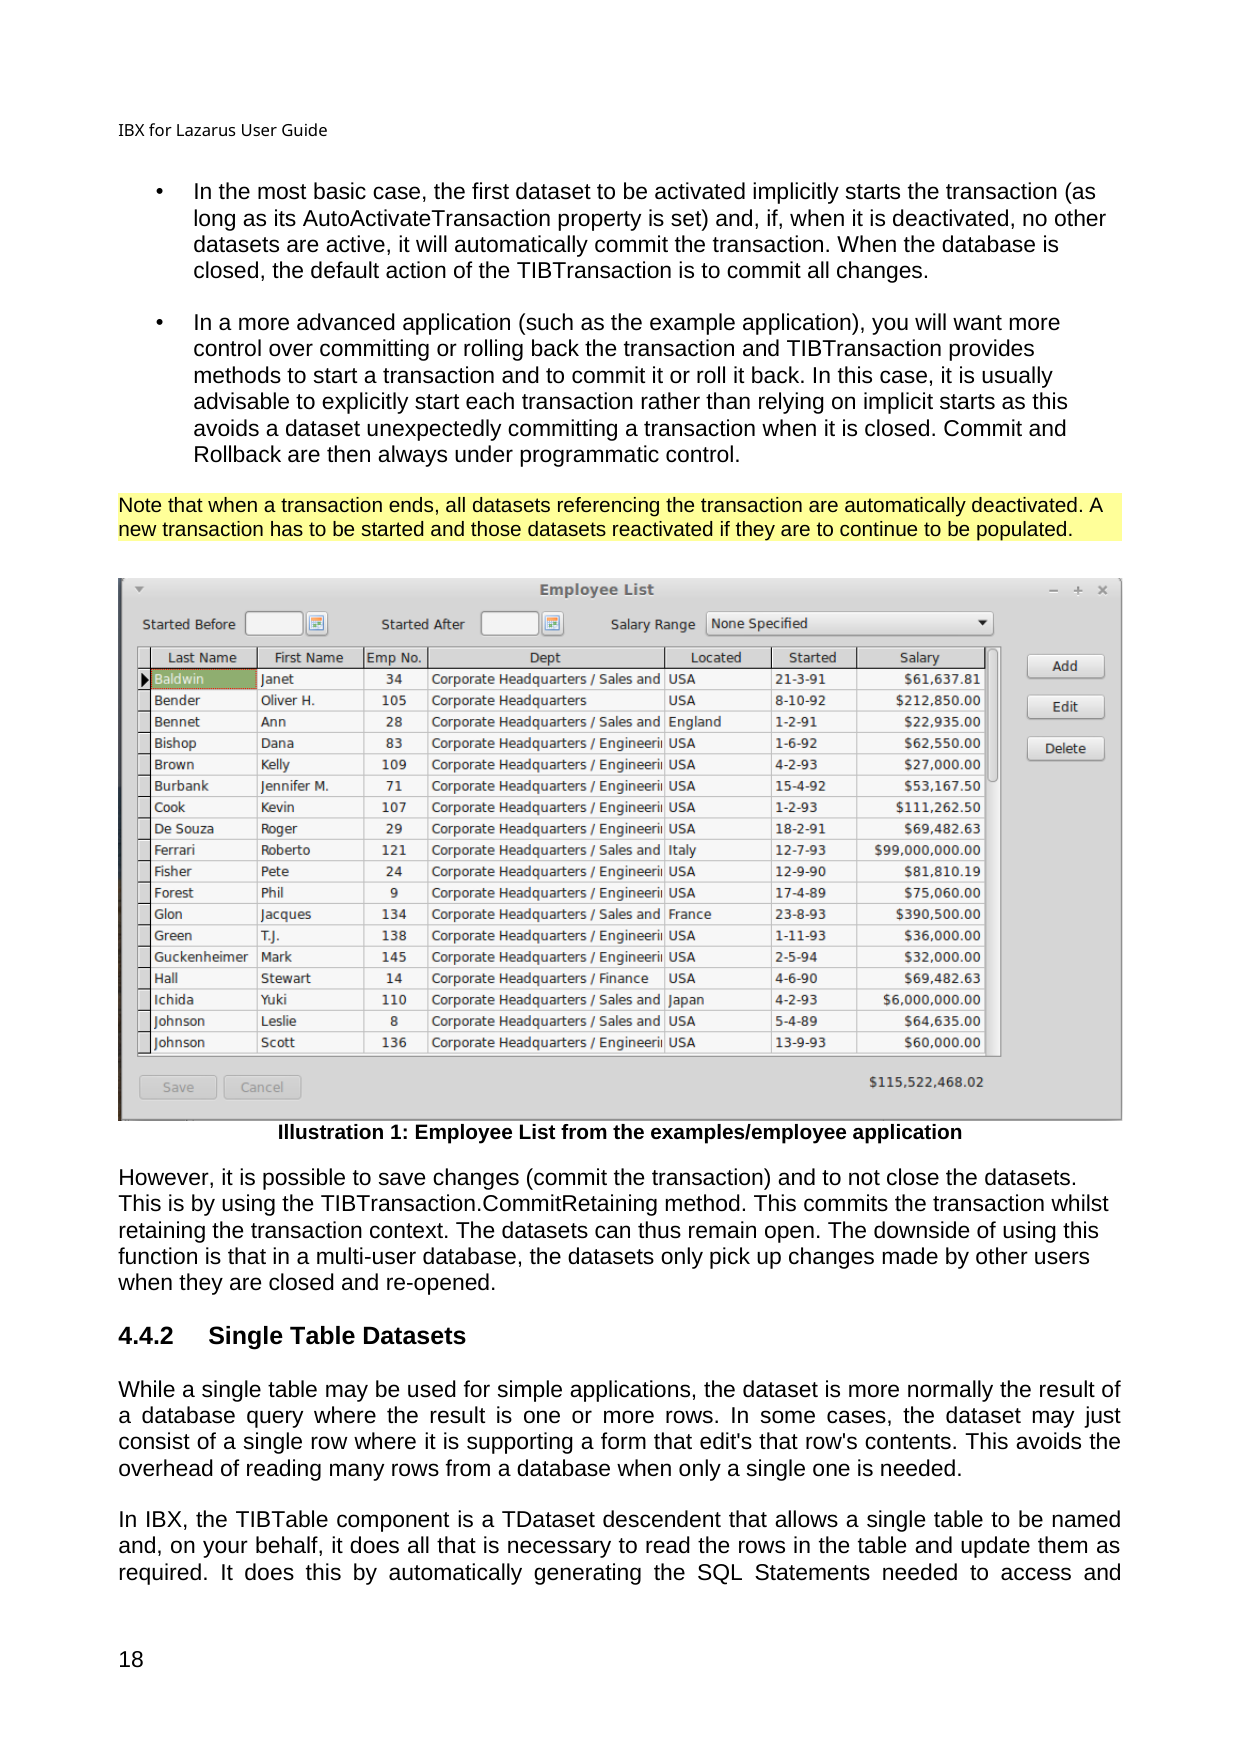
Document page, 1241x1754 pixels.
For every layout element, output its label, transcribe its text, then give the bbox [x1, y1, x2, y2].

text Illustration 1: Employee List from the examples/employee application [118, 1121, 1122, 1144]
picture [118, 578, 1123, 1121]
text In IBX, the TIBTable component is a TDataset descendent that allows a single table to be named and, on your behalf, it does all that is necessary to read the rows in the table and update them as required. It does this by automatically generating the SQL Statements needed to access and [118, 1506, 1122, 1585]
text Note that when a transaction ends, all datasets referencing the transaction are automatically deactivated. A new transaction has to be started and those datasets reactivated if they are to continue to be populated. [118, 493, 1122, 541]
text While a single table may be used for simple applications, the dataset is more normally the result of a database query where the result is one or more rows. In some cases, the dataset may just consist of a single row where it is supporting a form that edit's that row's contents. This avoids the overhead of reading many rows from a database when only a single one is needed. [118, 1376, 1122, 1481]
list In a more advanced application (such as the example application), you will want more control over committing or rolling back the transaction and TIBTransaction provides methods to start a transaction and to commit it or roll it back. In this case, it is usually advisable to explicitly start each transaction rather than relying on implicit starts as this avoids a dataset unexpectedly committing a transaction when it is closed. Commit and Rollback are then always under programmatic control. [156, 309, 1122, 467]
text However, it is possible to save changes (commit the transaction) and to not close the datasets. This is by using the TIBTransaction.CommitRetaining method. This commits the transaction whilst retaining the transaction context. The datasets can thus remain open. The downside of using this function is that in a multi-user database, the datasets only pick up changes made by other users when they are closed and re-opened. [118, 1144, 1122, 1296]
text [118, 566, 1122, 578]
list In the most basic case, the first dataset to be activated implicitly starts the transaction (as long as its AutoActivateTransaction property is set) and, if, when it is deactivated, no other datasets are active, it will automatically commit the transaction. When the database is closed, the default action of the TIBTransaction is to commit all changes. [156, 178, 1122, 283]
subtitle Single Table Datasets [118, 1321, 1122, 1350]
